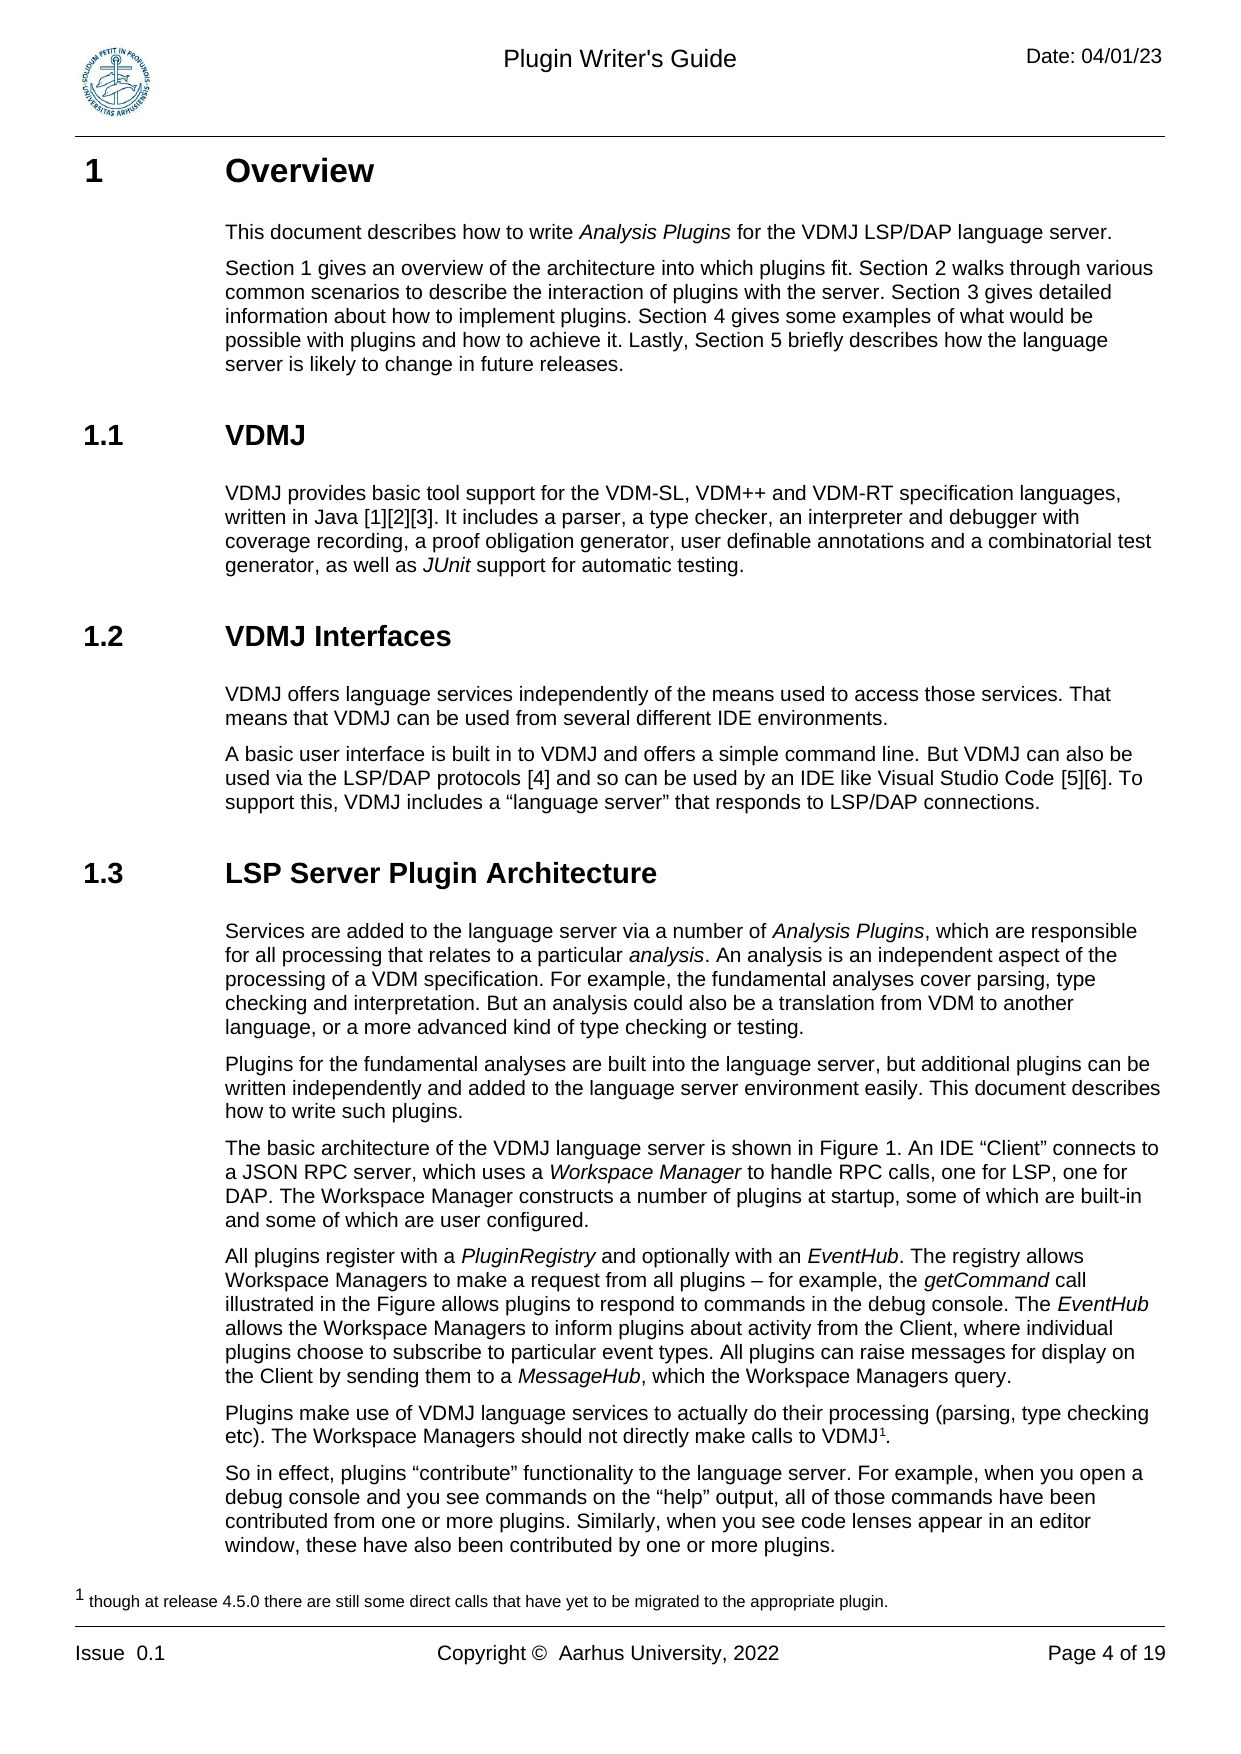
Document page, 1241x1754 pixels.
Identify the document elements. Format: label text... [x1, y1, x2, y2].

text VDMJ provides basic tool support for the VDM-SL, VDM++ and VDM-RT specification languages, written in Java [1][2][3]. It includes a parser, a type checker, an interpreter and debugger with coverage recording, a proof obligation generator, user definable annotations and a combinatorial test generator, as well as JUnit support for automatic testing. [225, 481, 1165, 577]
subtitle VDMJ Interfaces [75, 619, 1165, 652]
text Plugins for the fundamental analyses are built into the language server, but additional plugins can be written independently and added to the language server environment easily. This document describes how to write such plugins. [225, 1052, 1165, 1124]
text Services are added to the language server via a number of Analysis Plugins, which are responsible for all processing that relates to a particular analysis. An analysis is an independent aspect of the processing of a VDM specification. For example, the fundamental analyses cover parsing, type checking and interpretation. But an analysis could also be a translation from VDM to another language, or a more advanced kind of type checking or testing. [225, 919, 1165, 1039]
subtitle Overview [75, 152, 1165, 190]
text This document describes how to write Analysis Plugins for the VDMJ LSP/DAP language server. [225, 220, 1165, 244]
picture [78, 44, 153, 120]
text Plugins make use of VDMJ language services to actually do their processing (parsing, type checking etc). The Workspace Managers should not directly make calls to VDMJ. [225, 1401, 1165, 1449]
text Section 1 gives an overview of the architecture into which plugins fit. Section 2 walks through various common scenarios to describe the interaction of plugins with the server. Section 3 gives detailed information about how to implement plugins. Section 4 gives some examples of what would be possible with plugins and how to achieve it. Lastly, Section 5 briefly describes how the language server is likely to change in future releases. [225, 256, 1165, 376]
text The basic architecture of the VDMJ language server is shown in Figure 1. An IDE “Client” connects to a JSON RPC server, which uses a Workspace Manager to handle RPC calls, one for LSP, one for DAP. The Workspace Manager constructs a number of plugins at startup, some of which are built-in and some of which are user configured. [225, 1136, 1165, 1232]
text though at release 4.5.0 there are still some direct calls that have yet to be migrated to the appropriate plugin. [75, 1592, 1165, 1611]
text A basic user interface is built in to VDMJ and offers a simple command line. But VDMJ can also be used via the LSP/DAP protocols [4] and so can be used by an IDE like Visual Studio Code [5][6]. To support this, VDMJ includes a “language server” that responds to LSP/DAP connections. [225, 743, 1165, 814]
subtitle LSP Server Plugin Architecture [75, 857, 1165, 889]
text All plugins register with a PluginRegistry and optionally with an EventHub. The registry allows Workspace Managers to make a request from all plugins – for example, the getCommand call illustrated in the Figure allows plugins to respond to commands in the debug console. The EventHub allows the Workspace Managers to inform plugins about activity from the Client, where individual plugins choose to subscribe to particular event types. All plugins can raise messages for display on the Client by sending them to a MessageHub, which the Workspace Managers query. [225, 1244, 1165, 1388]
subtitle VDMJ [75, 419, 1165, 451]
text VDMJ offers language services independently of the means used to access those services. That means that VDMJ can be used from several different IDE environments. [225, 682, 1165, 730]
text So in effect, plugins “contribute” functionality to the language server. For example, when you open a debug console and you see commands on the “help” output, all of those commands have been contributed from one or more plugins. Similarly, when you see code lenses appear in an editor window, these have also been contributed by one or more plugins. [225, 1461, 1165, 1557]
